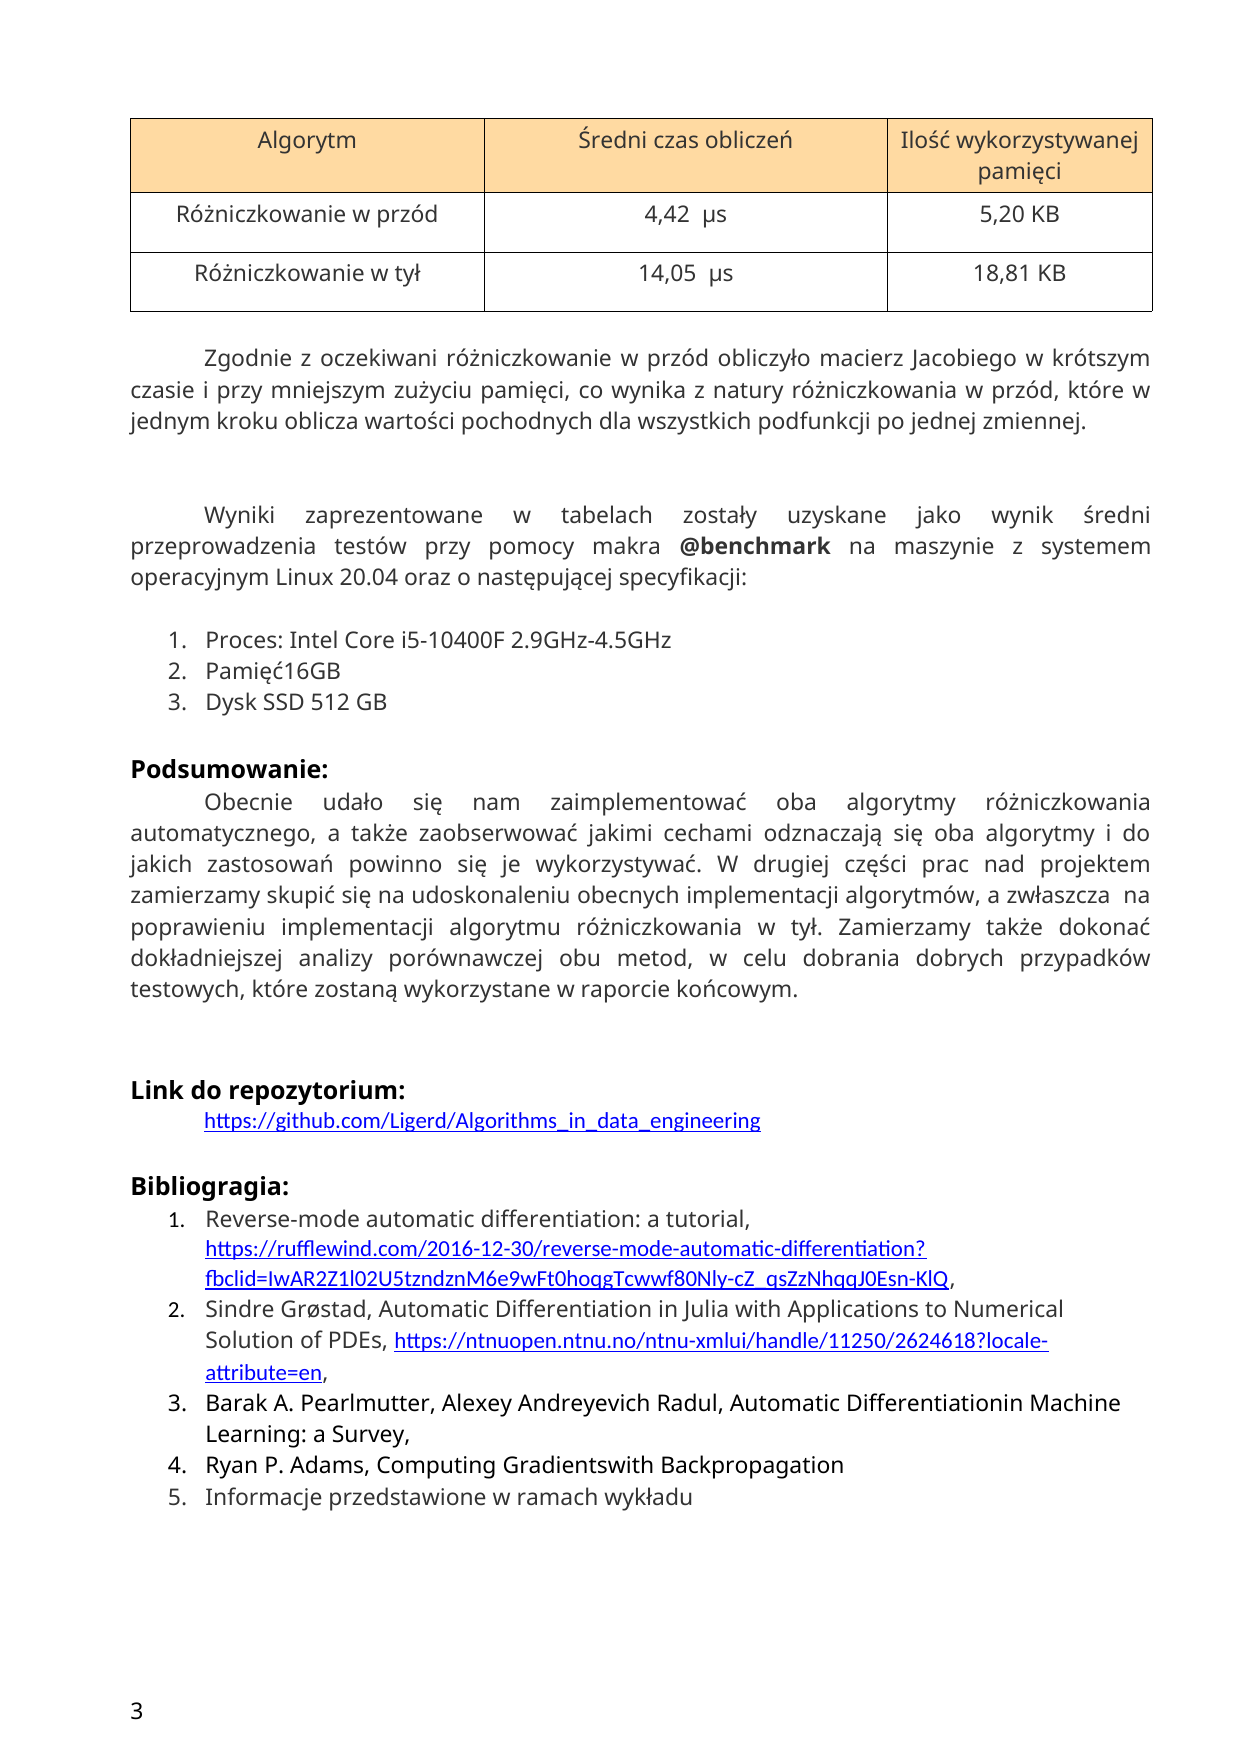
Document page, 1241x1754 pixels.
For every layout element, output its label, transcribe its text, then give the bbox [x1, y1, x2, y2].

list Pamięć16GB [168, 655, 1152, 686]
table_header Średni czas obliczeń [485, 119, 887, 192]
table_header Ilość wykorzystywanej pamięci [888, 119, 1152, 192]
text https://github.com/Ligerd/Algorithms_in_data_engineering [130, 1106, 1152, 1134]
text Wyniki zaprezentowane w tabelach zostały uzyskane jako wynik średni przeprowadzenia testów przy pomocy makra @benchmark na maszynie z systemem operacyjnym Linux 20.04 oraz o następującej specyfikacji: [130, 499, 1152, 592]
text Podsumowanie: [130, 751, 1152, 786]
table_cell 14,05 μs [485, 253, 887, 311]
list Reverse-mode automatic differentiation: a tutorial, https://rufflewind.com/2016-12-30/reverse-mode-automatic-differentiation?fbclid=IwAR2Z1l02U5tzndznM6e9wFt0hoqgTcwwf80Nly-cZ_qsZzNhqqJ0Esn-KlQ, [168, 1203, 1152, 1293]
text Bibliogragia: [130, 1168, 1152, 1203]
list Ryan P. Adams, Computing Gradientswith Backpropagation [168, 1449, 1152, 1481]
table_cell 4,42 μs [485, 193, 887, 252]
table_header Algorytm [131, 119, 484, 192]
text Obecnie udało się nam zaimplementować oba algorytmy różniczkowania automatycznego, a także zaobserwować jakimi cechami odznaczają się oba algorytmy i do jakich zastosowań powinno się je wykorzystywać. W drugiej części prac nad projektem zamierzamy skupić się na udoskonaleniu obecnych implementacji algorytmów, a zwłaszcza na poprawieniu implementacji algorytmu różniczkowania w tył. Zamierzamy także dokonać dokładniejszej analizy porównawczej obu metod, w celu dobrania dobrych przypadków testowych, które zostaną wykorzystane w raporcie końcowym. [130, 786, 1152, 1004]
list Sindre Grøstad, Automatic Differentiation in Julia with Applications to Numerical Solution of PDEs, https://ntnuopen.ntnu.no/ntnu-xmlui/handle/11250/2624618?locale-attribute=en, [168, 1293, 1152, 1387]
text Zgodnie z oczekiwani różniczkowanie w przód obliczyło macierz Jacobiego w krótszym czasie i przy mniejszym zużyciu pamięci, co wynika z natury różniczkowania w przód, które w jednym kroku oblicza wartości pochodnych dla wszystkich podfunkcji po jednej zmiennej. [130, 342, 1152, 436]
text Link do repozytorium: [130, 1072, 1152, 1106]
list Barak A. Pearlmutter, Alexey Andreyevich Radul, Automatic Differentiationin Machine Learning: a Survey, [168, 1387, 1152, 1449]
table_cell 5,20 KB [888, 193, 1152, 252]
list Dysk SSD 512 GB [168, 686, 1152, 717]
table_cell Różniczkowanie w tył [131, 253, 484, 311]
list Informacje przedstawione w ramach wykładu [168, 1481, 1152, 1512]
list Proces: Intel Core i5-10400F 2.9GHz-4.5GHz [168, 624, 1152, 655]
table_cell Różniczkowanie w przód [131, 193, 484, 252]
table_cell 18,81 KB [888, 253, 1152, 311]
